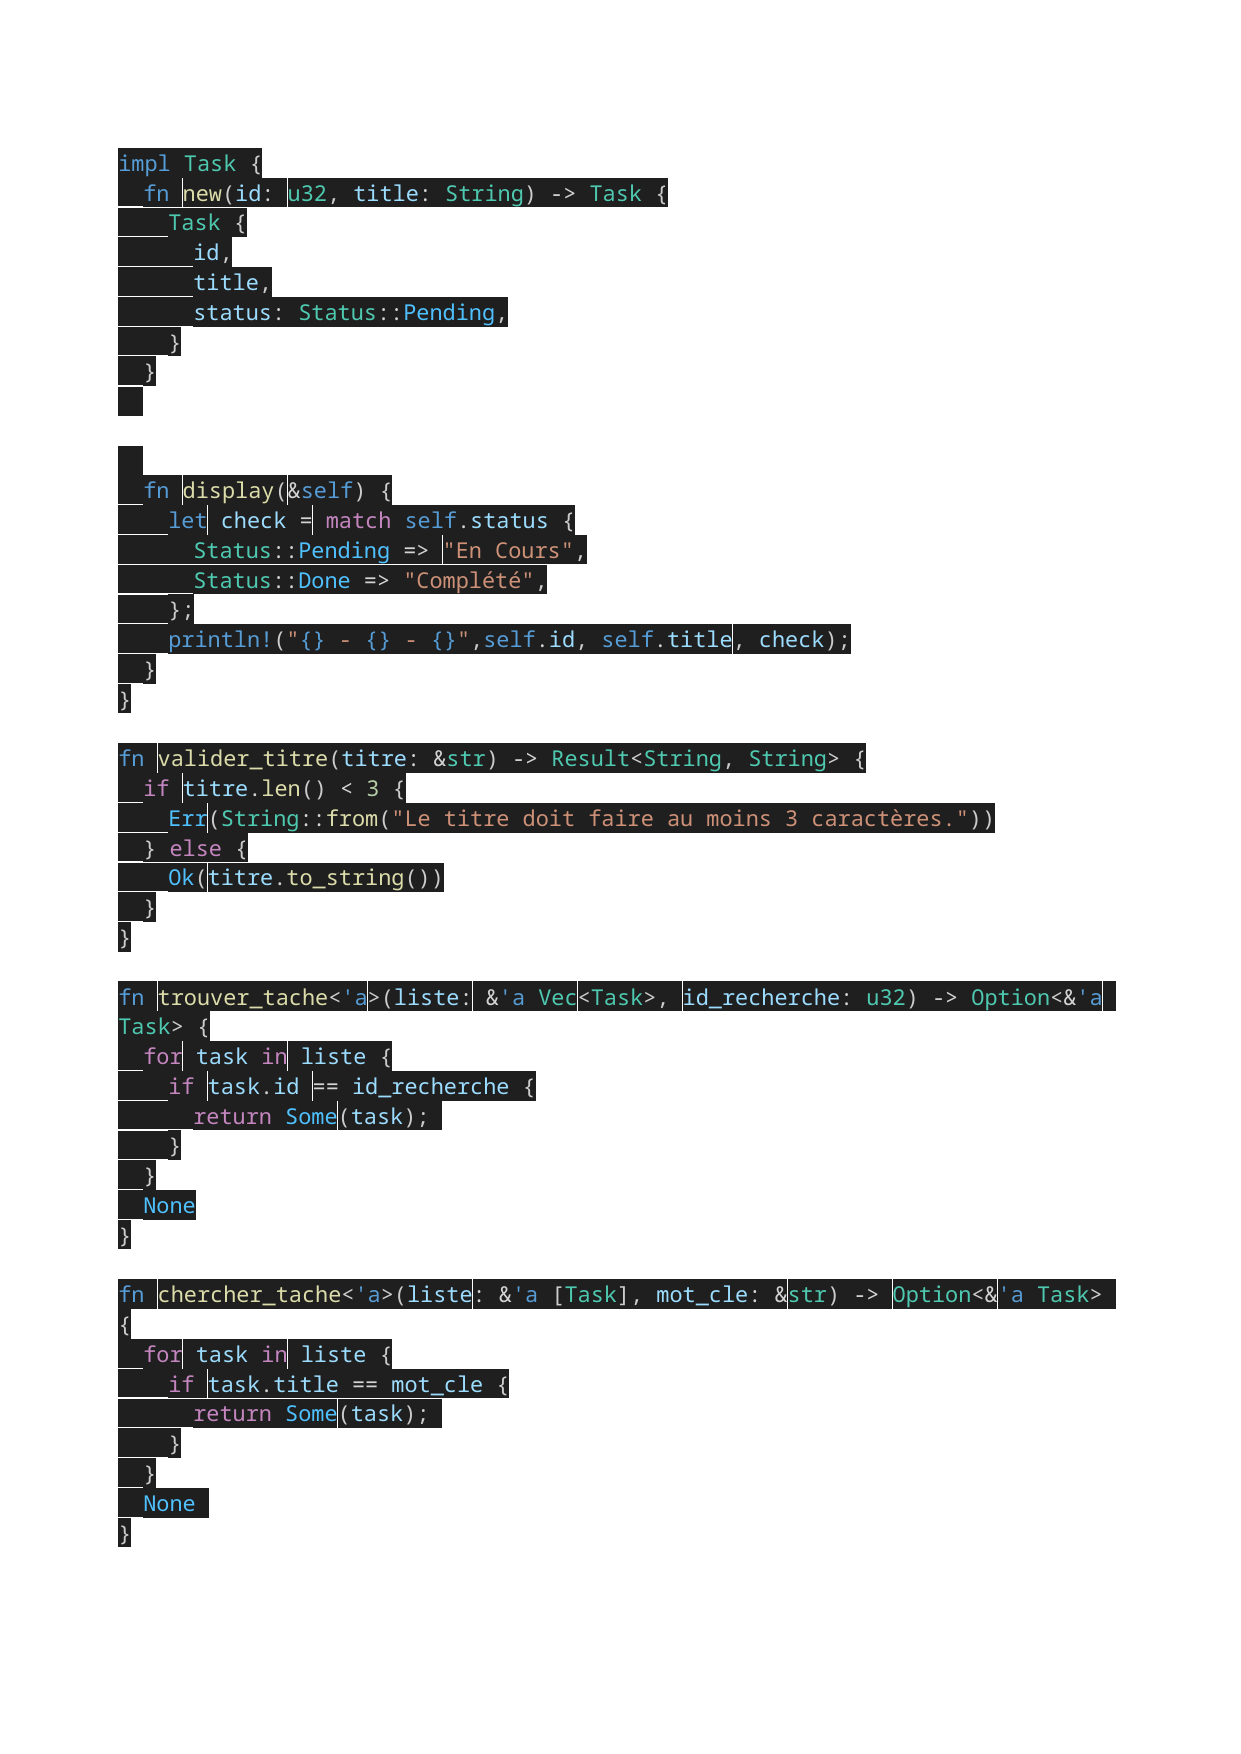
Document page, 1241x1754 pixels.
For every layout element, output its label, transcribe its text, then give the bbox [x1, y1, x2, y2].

text for task in liste { [118, 1339, 1122, 1369]
text status: Status::Pending, [118, 297, 1122, 327]
text } [118, 1428, 1122, 1458]
text return Some(task); [118, 1101, 1122, 1130]
text } [118, 1518, 1122, 1547]
text if titre.len() < 3 { [118, 773, 1122, 803]
text } [118, 356, 1122, 386]
text Err(String::from("Le titre doit faire au moins 3 caractères.")) [118, 803, 1122, 833]
text } [118, 1160, 1122, 1190]
text } [118, 1130, 1122, 1160]
text if task.title == mot_cle { [118, 1369, 1122, 1398]
text fn valider_titre(titre: &str) -> Result<String, String> { [118, 743, 1122, 773]
text Ok(titre.to_string()) [118, 862, 1122, 892]
text fn trouver_tache<'a>(liste: &'a Vec<Task>, id_recherche: u32) -> Option<&'a Task> { [118, 981, 1122, 1041]
text } [118, 327, 1122, 356]
text } [118, 922, 1122, 952]
text for task in liste { [118, 1041, 1122, 1071]
text None [118, 1190, 1122, 1220]
text let check = match self.status { [118, 505, 1122, 535]
text fn new(id: u32, title: String) -> Task { [118, 178, 1122, 207]
text return Some(task); [118, 1398, 1122, 1428]
text fn chercher_tache<'a>(liste: &'a [Task], mot_cle: &str) -> Option<&'a Task> { [118, 1279, 1122, 1339]
text if task.id == id_recherche { [118, 1071, 1122, 1101]
text } [118, 1220, 1122, 1249]
text Status::Pending => "En Cours", [118, 535, 1122, 564]
text Status::Done => "Complété", [118, 564, 1122, 594]
text } [118, 1458, 1122, 1488]
text println!("{} - {} - {}",self.id, self.title, check); [118, 624, 1122, 654]
text Task { [118, 207, 1122, 237]
text impl Task { [118, 148, 1122, 178]
text } else { [118, 833, 1122, 862]
text title, [118, 267, 1122, 297]
text fn display(&self) { [118, 475, 1122, 505]
text } [118, 654, 1122, 684]
text } [118, 684, 1122, 713]
text id, [118, 237, 1122, 267]
text }; [118, 594, 1122, 624]
text } [118, 892, 1122, 922]
text None [118, 1488, 1122, 1518]
